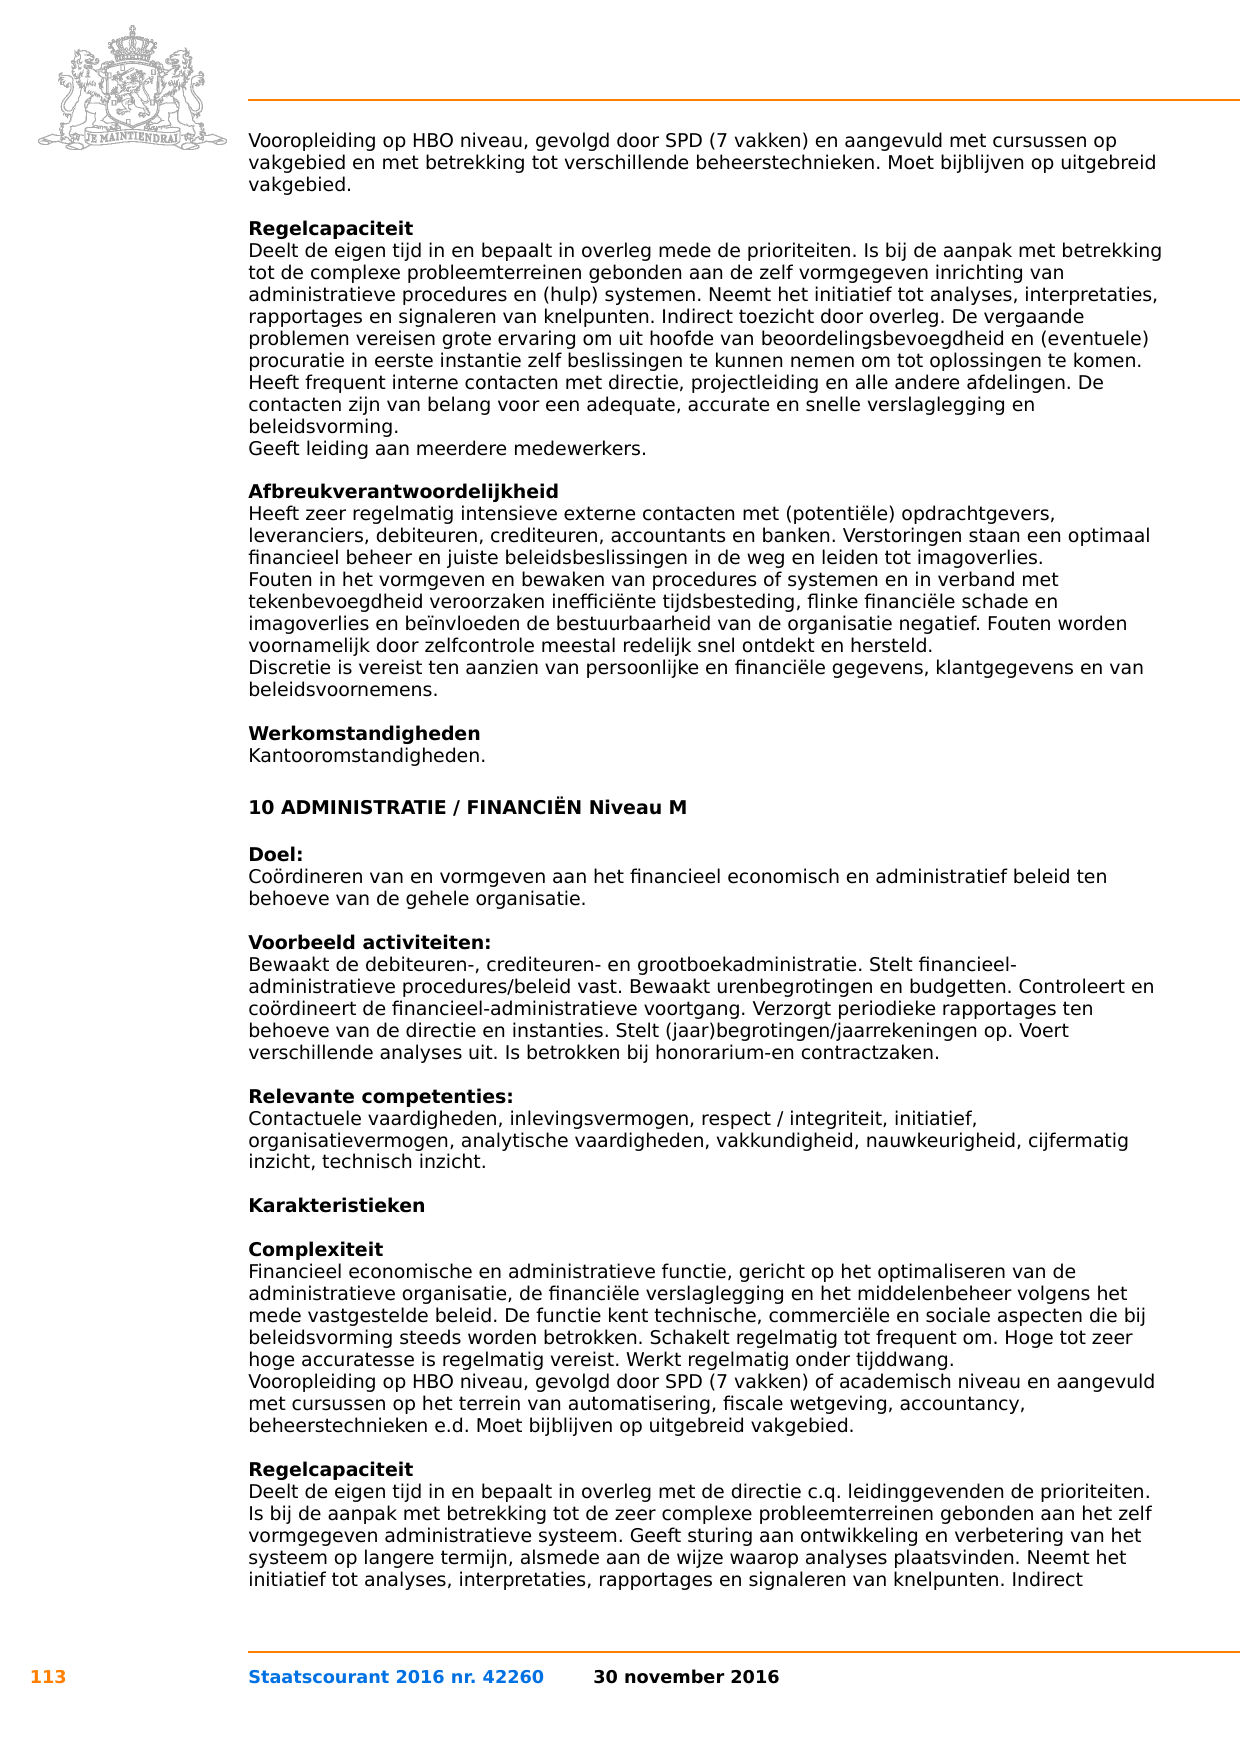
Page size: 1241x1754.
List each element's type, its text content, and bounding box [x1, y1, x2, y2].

text Regelcapaciteit [248, 218, 1163, 240]
subtitle 10 ADMINISTRATIE / FINANCIËN Niveau M [248, 797, 1163, 819]
text Contactuele vaardigheden, inlevingsvermogen, respect / integriteit, initiatief, organisatievermogen, analytische vaardigheden, vakkundigheid, nauwkeurigheid, cijfermatig inzicht, technisch inzicht. [248, 1107, 1163, 1173]
text Voorbeeld activiteiten: [248, 932, 1163, 954]
text Complexiteit [248, 1239, 1163, 1261]
text Deelt de eigen tijd in en bepaalt in overleg mede de prioriteiten. Is bij de aanpak met betrekking tot de complexe probleemterreinen gebonden aan de zelf vormgegeven inrichting van administratieve procedures en (hulp) systemen. Neemt het initiatief tot analyses, interpretaties, rapportages en signaleren van knelpunten. Indirect toezicht door overleg. De vergaande problemen vereisen grote ervaring om uit hoofde van beoordelingsbevoegdheid en (eventuele) procuratie in eerste instantie zelf beslissingen te kunnen nemen om tot oplossingen te komen. [248, 240, 1163, 372]
text Afbreukverantwoordelijkheid [248, 481, 1163, 503]
text Relevante competenties: [248, 1086, 1163, 1107]
text Kantooromstandigheden. [248, 745, 1163, 767]
text Heeft frequent interne contacten met directie, projectleiding en alle andere afdelingen. De contacten zijn van belang voor een adequate, accurate en snelle verslaglegging en beleidsvorming. [248, 372, 1163, 437]
text Bewaakt de debiteuren-, crediteuren- en grootboekadministratie. Stelt financieel-administratieve procedures/beleid vast. Bewaakt urenbegrotingen en budgetten. Controleert en coördineert de financieel-administratieve voortgang. Verzorgt periodieke rapportages ten behoeve van de directie en instanties. Stelt (jaar)begrotingen/jaarrekeningen op. Voert verschillende analyses uit. Is betrokken bij honorarium-en contractzaken. [248, 954, 1163, 1064]
picture [38, 25, 227, 150]
text Karakteristieken [248, 1195, 1163, 1217]
text Geeft leiding aan meerdere medewerkers. [248, 437, 1163, 459]
text Heeft zeer regelmatig intensieve externe contacten met (potentiële) opdrachtgevers, leveranciers, debiteuren, crediteuren, accountants en banken. Verstoringen staan een optimaal financieel beheer en juiste beleidsbeslissingen in de weg en leiden tot imagoverlies. [248, 503, 1163, 569]
text Discretie is vereist ten aanzien van persoonlijke en financiële gegevens, klantgegevens en van beleidsvoornemens. [248, 657, 1163, 701]
text Doel: [248, 844, 1163, 866]
text Deelt de eigen tijd in en bepaalt in overleg met de directie c.q. leidinggevenden de prioriteiten. Is bij de aanpak met betrekking tot de zeer complexe probleemterreinen gebonden aan het zelf vormgegeven administratieve systeem. Geeft sturing aan ontwikkeling en verbetering van het systeem op langere termijn, alsmede aan de wijze waarop analyses plaatsvinden. Neemt het initiatief tot analyses, interpretaties, rapportages en signaleren van knelpunten. Indirect [248, 1481, 1163, 1591]
text Coördineren van en vormgeven aan het financieel economisch en administratief beleid ten behoeve van de gehele organisatie. [248, 866, 1163, 910]
text Financieel economische en administratieve functie, gericht op het optimaliseren van de administratieve organisatie, de financiële verslaglegging en het middelenbeheer volgens het mede vastgestelde beleid. De functie kent technische, commerciële en sociale aspecten die bij beleidsvorming steeds worden betrokken. Schakelt regelmatig tot frequent om. Hoge tot zeer hoge accuratesse is regelmatig vereist. Werkt regelmatig onder tijddwang. [248, 1261, 1163, 1371]
text Vooropleiding op HBO niveau, gevolgd door SPD (7 vakken) en aangevuld met cursussen op vakgebied en met betrekking tot verschillende beheerstechnieken. Moet bijblijven op uitgebreid vakgebied. [248, 130, 1163, 196]
text Fouten in het vormgeven en bewaken van procedures of systemen en in verband met tekenbevoegdheid veroorzaken inefficiënte tijdsbesteding, flinke financiële schade en imagoverlies en beïnvloeden de bestuurbaarheid van de organisatie negatief. Fouten worden voornamelijk door zelfcontrole meestal redelijk snel ontdekt en hersteld. [248, 569, 1163, 657]
text Werkomstandigheden [248, 723, 1163, 745]
text Vooropleiding op HBO niveau, gevolgd door SPD (7 vakken) of academisch niveau en aangevuld met cursussen op het terrein van automatisering, fiscale wetgeving, accountancy, beheerstechnieken e.d. Moet bijblijven op uitgebreid vakgebied. [248, 1371, 1163, 1437]
text Regelcapaciteit [248, 1459, 1163, 1481]
